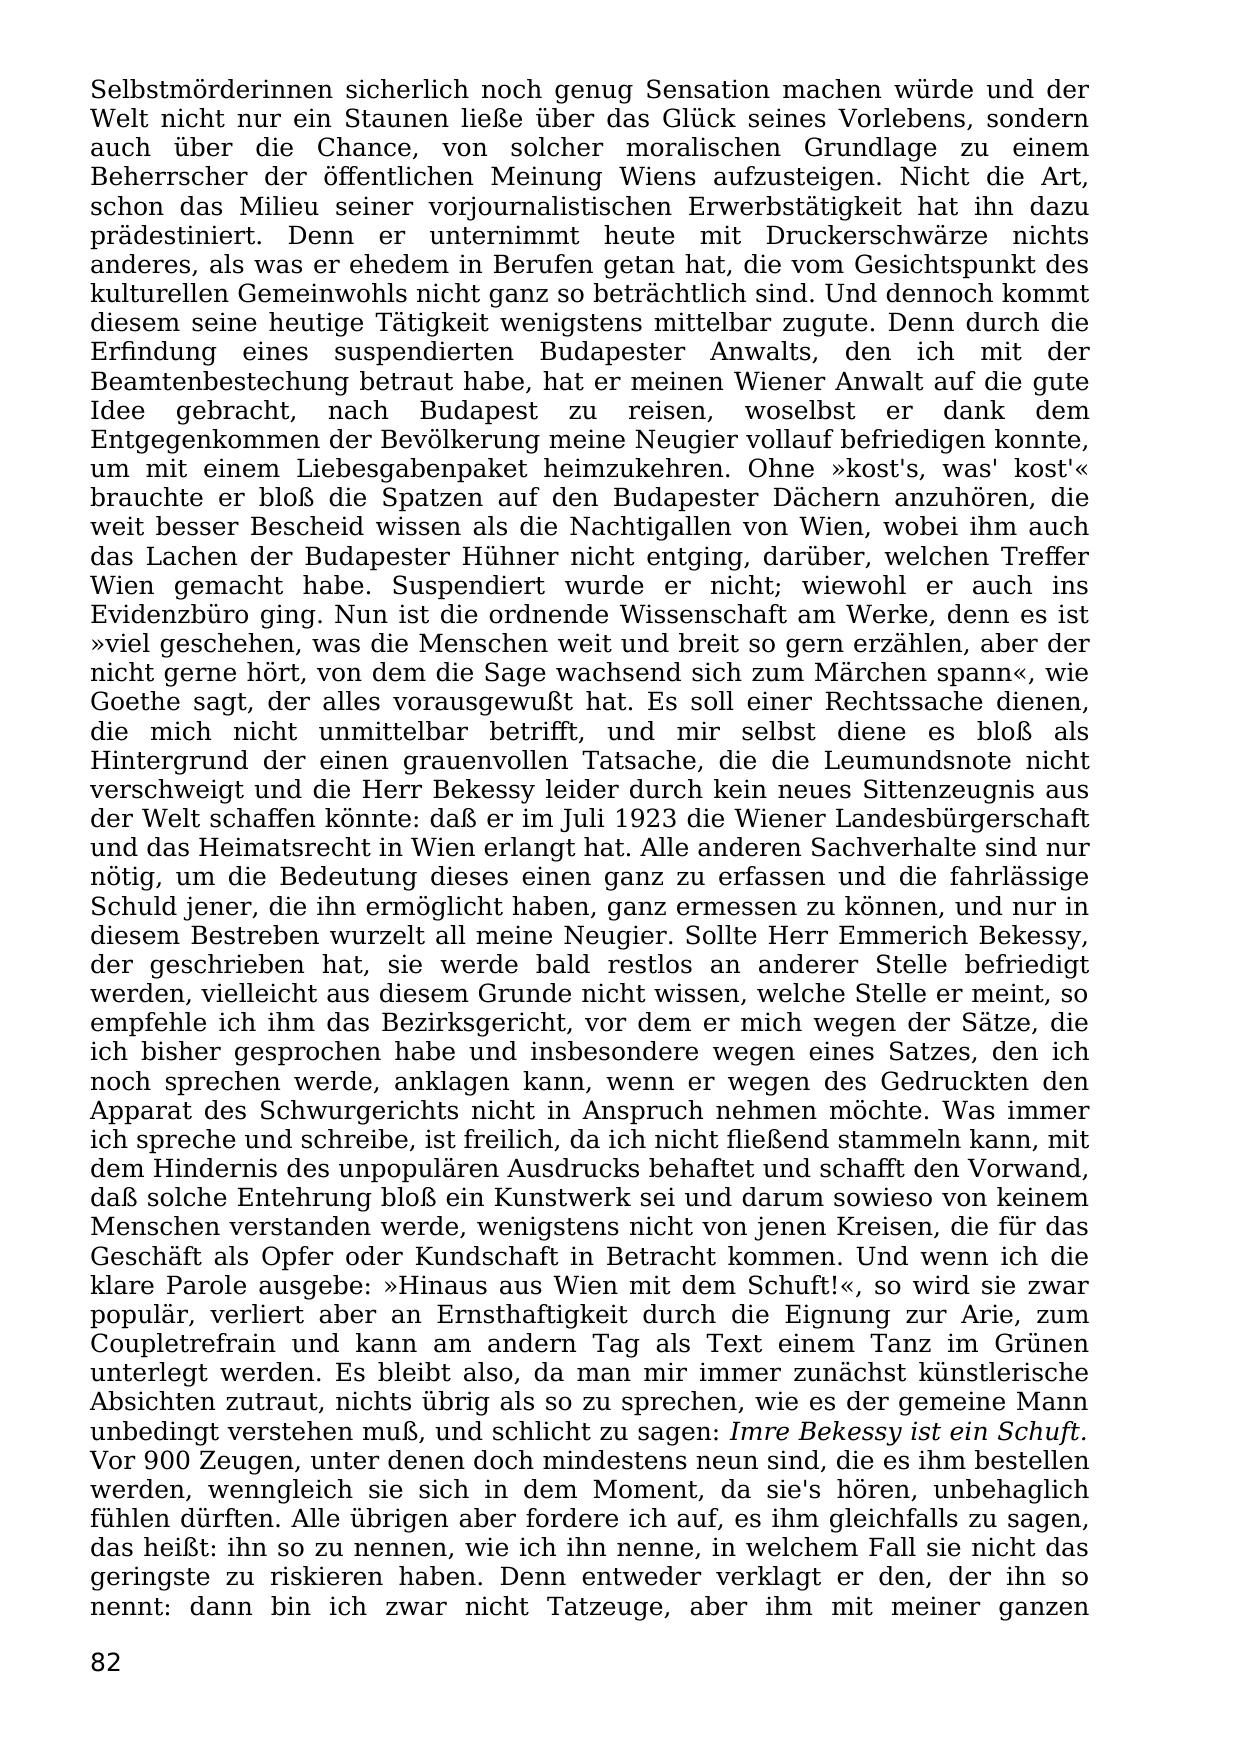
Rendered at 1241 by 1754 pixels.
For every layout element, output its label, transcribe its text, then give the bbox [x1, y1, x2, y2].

text Selbstmörderinnen sicherlich noch genug Sensation machen würde und der Welt nicht nur ein Staunen ließe über das Glück seines Vorlebens, sondern auch über die Chance, von solcher moralischen Grundlage zu einem Beherrscher der öffentlichen Meinung Wiens aufzusteigen. Nicht die Art, schon das Milieu seiner vorjournalistischen Erwerbstätigkeit hat ihn dazu prädestiniert. Denn er unternimmt heute mit Druckerschwärze nichts anderes, als was er ehedem in Berufen getan hat, die vom Gesichtspunkt des kulturellen Gemeinwohls nicht ganz so beträchtlich sind. Und dennoch kommt diesem seine heutige Tätigkeit wenigstens mittelbar zugute. Denn durch die Erfindung eines suspendierten Budapester Anwalts, den ich mit der Beamtenbestechung betraut habe, hat er meinen Wiener Anwalt auf die gute Idee gebracht, nach Budapest zu reisen, woselbst er dank dem Entgegenkommen der Bevölkerung meine Neugier vollauf befriedigen konnte, um mit einem Liebesgabenpaket heimzukehren. Ohne »kost's, was' kost'« brauchte er bloß die Spatzen auf den Budapester Dächern anzuhören, die weit besser Bescheid wissen als die Nachtigallen von Wien, wobei ihm auch das Lachen der Budapester Hühner nicht entging, darüber, welchen Treffer Wien gemacht habe. Suspendiert wurde er nicht; wiewohl er auch ins Evidenzbüro ging. Nun ist die ordnende Wissenschaft am Werke, denn es ist »viel geschehen, was die Menschen weit und breit so gern erzählen, aber der nicht gerne hört, von dem die Sage wachsend sich zum Märchen spann«, wie Goethe sagt, der alles vorausgewußt hat. Es soll einer Rechtssache dienen, die mich nicht unmittelbar betrifft, und mir selbst diene es bloß als Hintergrund der einen grauenvollen Tatsache, die die Leumundsnote nicht verschweigt und die Herr Bekessy leider durch kein neues Sittenzeugnis aus der Welt schaffen könnte: daß er im Juli 1923 die Wiener Landesbürgerschaft und das Heimatsrecht in Wien erlangt hat. Alle anderen Sachverhalte sind nur nötig, um die Bedeutung dieses einen ganz zu erfassen und die fahrlässige Schuld jener, die ihn ermöglicht haben, ganz ermessen zu können, und nur in diesem Bestreben wurzelt all meine Neugier. Sollte Herr Emmerich Bekessy, der geschrieben hat, sie werde bald restlos an anderer Stelle befriedigt werden, vielleicht aus diesem Grunde nicht wissen, welche Stelle er meint, so empfehle ich ihm das Bezirksgericht, vor dem er mich wegen der Sätze, die ich bisher gesprochen habe und insbesondere wegen eines Satzes, den ich noch sprechen werde, anklagen kann, wenn er wegen des Gedruckten den Apparat des Schwurgerichts nicht in Anspruch nehmen möchte. Was immer ich spreche und schreibe, ist freilich, da ich nicht fließend stammeln kann, mit dem Hindernis des unpopulären Ausdrucks behaftet und schafft den Vorwand, daß solche Entehrung bloß ein Kunstwerk sei und darum sowieso von keinem Menschen verstanden werde, wenigstens nicht von jenen Kreisen, die für das Geschäft als Opfer oder Kundschaft in Betracht kommen. Und wenn ich die klare Parole ausgebe: »Hinaus aus Wien mit dem Schuft!«, so wird sie zwar populär, verliert aber an Ernsthaftigkeit durch die Eignung zur Arie, zum Coupletrefrain und kann am andern Tag als Text einem Tanz im Grünen unterlegt werden. Es bleibt also, da man mir immer zunächst künstlerische Absichten zutraut, nichts übrig als so zu sprechen, wie es der gemeine Mann unbedingt verstehen muß, und schlicht zu sagen: Imre Bekessy ist ein Schuft. Vor 900 Zeugen, unter denen doch mindestens neun sind, die es ihm bestellen werden, wenngleich sie sich in dem Moment, da sie's hören, unbehaglich fühlen dürften. Alle übrigen aber fordere ich auf, es ihm gleichfalls zu sagen, das heißt: ihn so zu nennen, wie ich ihn nenne, in welchem Fall sie nicht das geringste zu riskieren haben. Denn entweder verklagt er den, der ihn so nennt: dann bin ich zwar nicht Tatzeuge, aber ihm mit meiner ganzen [90, 75, 1091, 1621]
